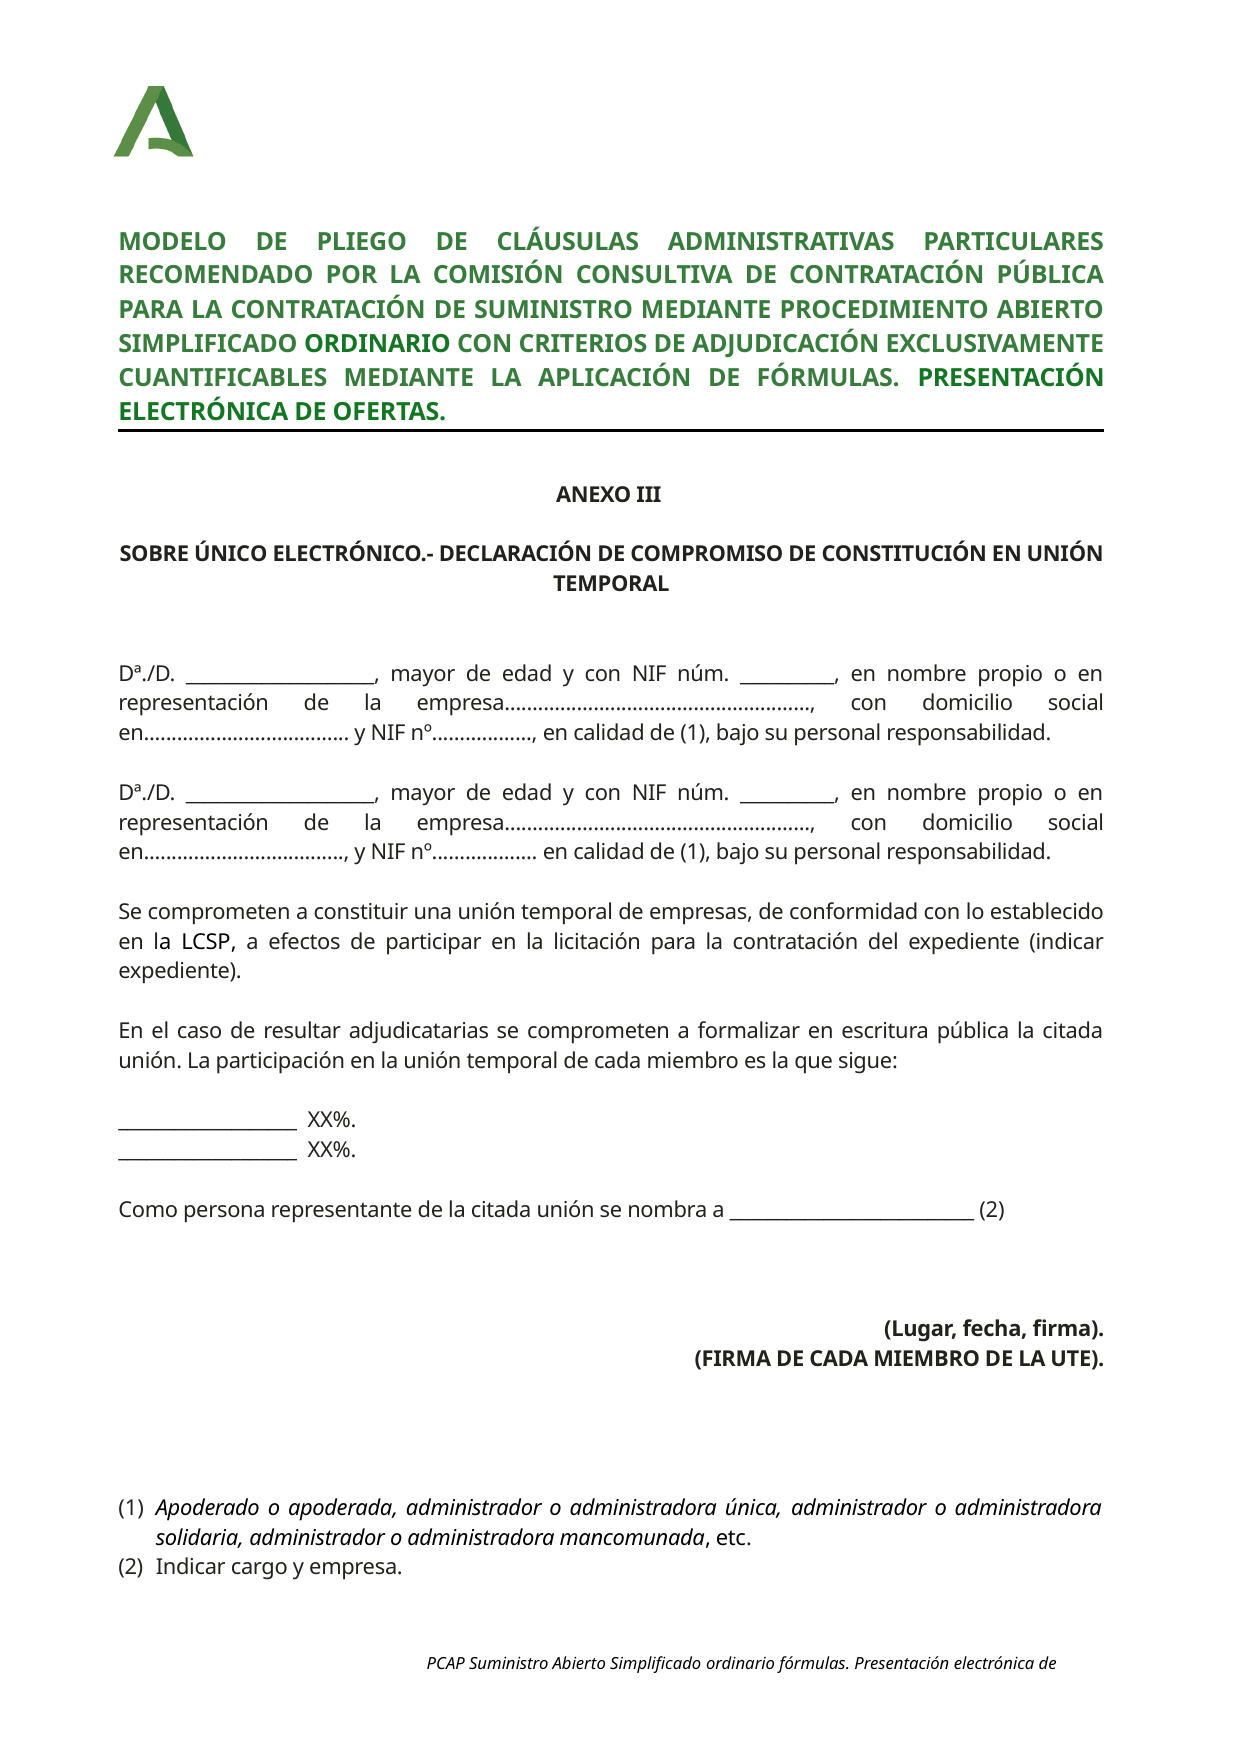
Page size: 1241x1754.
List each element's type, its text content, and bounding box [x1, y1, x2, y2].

text ANEXO III [118, 479, 1104, 509]
list Indicar cargo y empresa. [118, 1551, 1104, 1581]
list MODELO DE PLIEGO DE CLÁUSULAS ADMINISTRATIVAS PARTICULARES RECOMENDADO POR LA COMISIÓN CONSULTIVA DE CONTRATACIÓN PÚBLICA PARA LA CONTRATACIÓN DE SUMINISTRO MEDIANTE PROCEDIMIENTO ABIERTO SIMPLIFICADO ORDINARIO CON CRITERIOS DE ADJUDICACIÓN EXCLUSIVAMENTE CUANTIFICABLES MEDIANTE LA APLICACIÓN DE FÓRMULAS. PRESENTACIÓN ELECTRÓNICA DE OFERTAS. [118, 223, 1104, 429]
text En el caso de resultar adjudicatarias se comprometen a formalizar en escritura pública la citada unión. La participación en la unión temporal de cada miembro es la que sigue: [118, 1015, 1104, 1075]
text ___________________ XX%. [118, 1104, 1104, 1134]
text Se comprometen a constituir una unión temporal de empresas, de conformidad con lo establecido en la LCSP, a efectos de participar en la licitación para la contratación del expediente (indicar expediente). [118, 896, 1104, 985]
text Como persona representante de la citada unión se nombra a __________________________ (2) [118, 1194, 1104, 1224]
text ___________________ XX%. [118, 1134, 1104, 1164]
picture [109, 81, 198, 161]
text (FIRMA DE CADA MIEMBRO DE LA UTE). [118, 1343, 1104, 1373]
text SOBRE ÚNICO ELECTRÓNICO.- DECLARACIÓN DE COMPROMISO DE CONSTITUCIÓN EN UNIÓN TEMPORAL [118, 538, 1104, 598]
text (Lugar, fecha, firma). [118, 1313, 1104, 1343]
list Apoderado o apoderada, administrador o administradora única, administrador o administradora solidaria, administrador o administradora mancomunada, etc. [118, 1492, 1104, 1551]
text Dª./D. ____________________, mayor de edad y con NIF núm. __________, en nombre propio o en representación de la empresa......................................................., con domicilio social en..................................... y NIF nº.................., en calidad de (1), bajo su personal responsabilidad. [118, 658, 1104, 747]
text Dª./D. ____________________, mayor de edad y con NIF núm. __________, en nombre propio o en representación de la empresa......................................................., con domicilio social en...................................., y NIF nº................... en calidad de (1), bajo su personal responsabilidad. [118, 777, 1104, 866]
